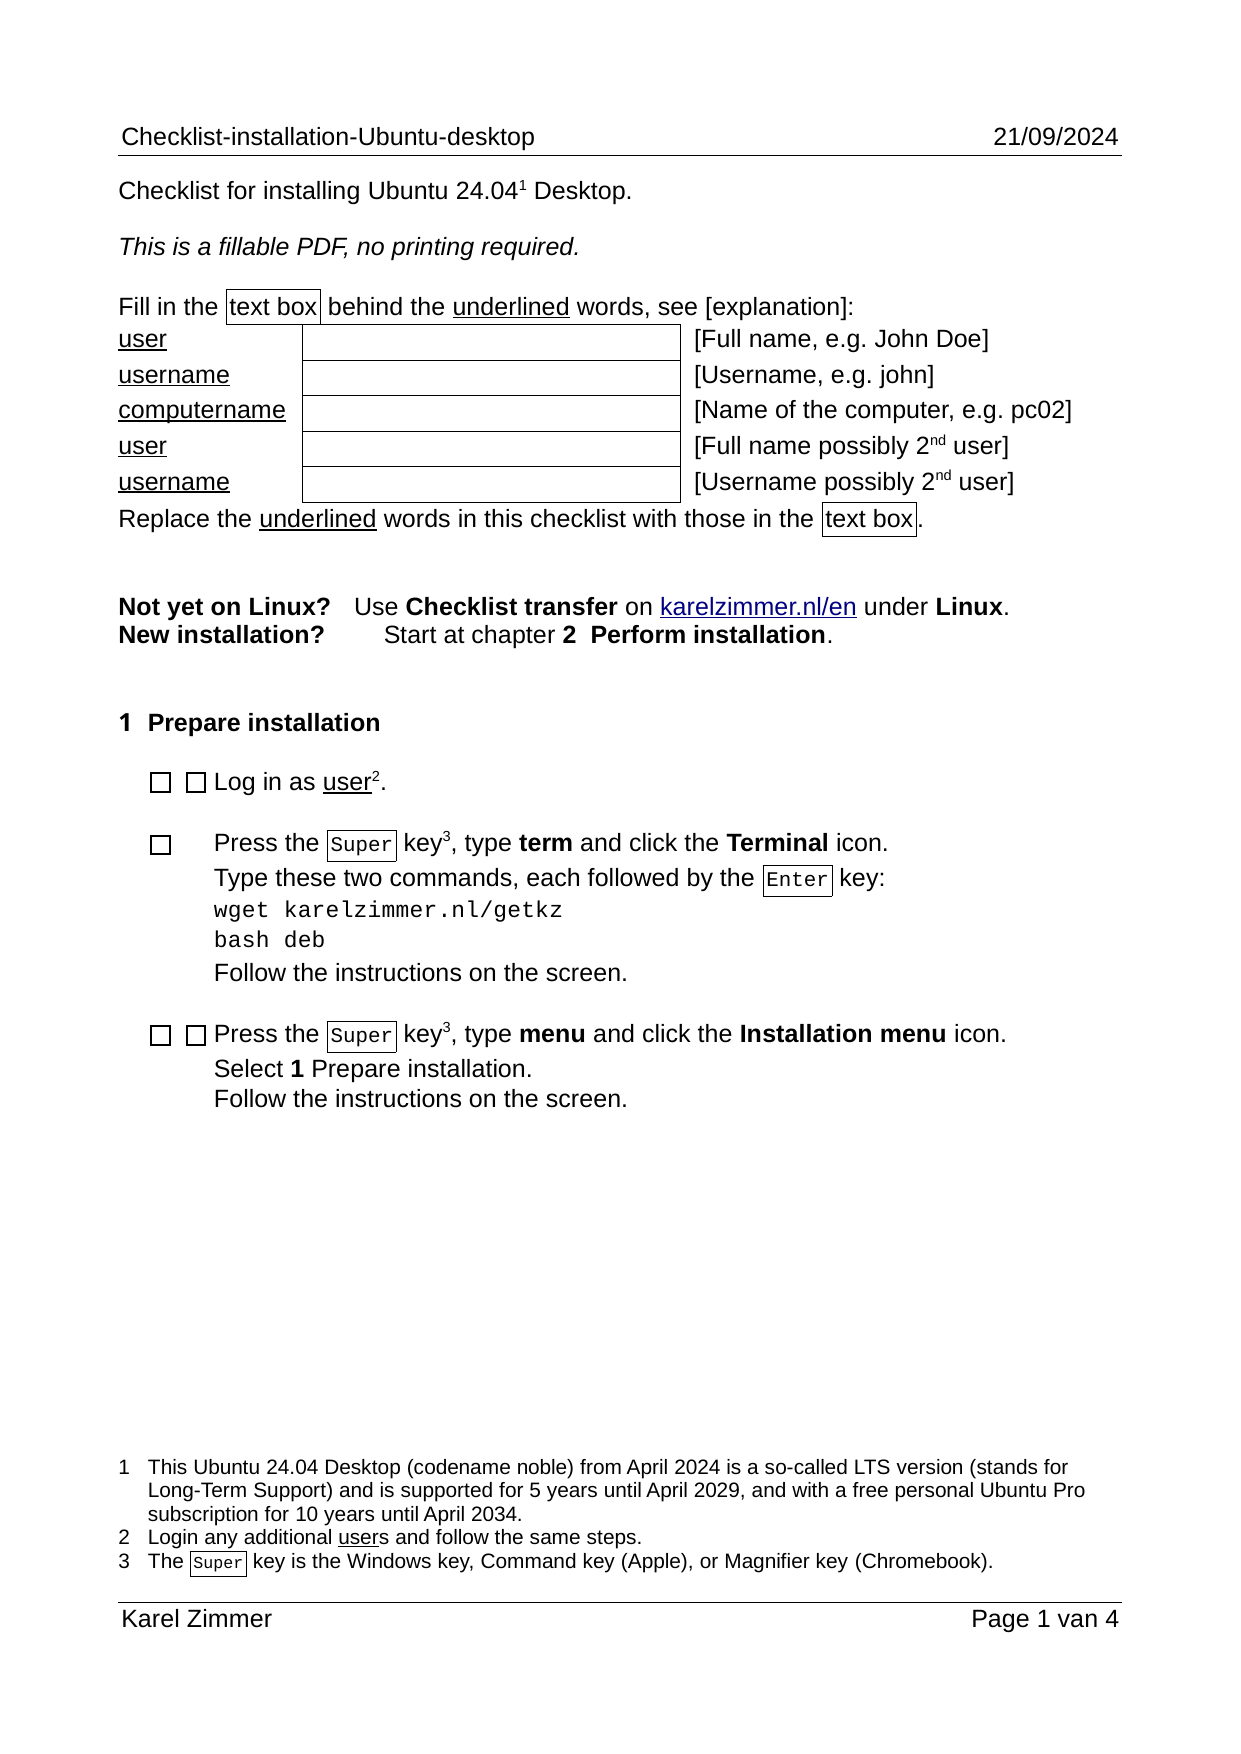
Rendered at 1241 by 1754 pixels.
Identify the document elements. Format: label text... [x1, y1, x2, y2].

table_cell Press the Super key, type term and click the Terminal icon. [213, 828, 1122, 862]
text [Name of the computer, e.g. pc02] [681, 395, 1122, 431]
table_cell [142, 828, 177, 862]
text [Full name, e.g. John Doe] [681, 324, 1122, 360]
table_cell [118, 798, 142, 828]
table_cell bash deb [213, 928, 1122, 958]
table_cell [177, 863, 213, 897]
table_header Log in as USER. [213, 767, 1122, 797]
table_cell [142, 1084, 177, 1114]
text behind the underlined words, see [explanation]: [321, 289, 1122, 324]
table_cell [118, 1084, 142, 1114]
table_cell [118, 928, 142, 958]
table_cell [177, 798, 213, 828]
text This Ubuntu 24.04 Desktop (codename noble) from April 2024 is a so-called LTS version (stands for Long-Term Support) and is supported for 5 years until April 2029, and with a free personal Ubuntu Pro subscription for 10 years until April 2034. [118, 1455, 1122, 1526]
table_cell [118, 828, 142, 862]
table_cell [118, 897, 142, 928]
table_cell [177, 828, 213, 862]
table_cell [177, 897, 213, 928]
text New installation? Start at chapter 2 Perform installation. [118, 621, 1122, 649]
table_cell [118, 1019, 142, 1053]
table_cell [118, 988, 142, 1018]
text [Full name possibly 2nd user] [681, 431, 1122, 466]
text COMPUTERNAme [118, 395, 302, 431]
table_header [177, 767, 213, 797]
text Not yet on Linux? Use Checklist transfer on karelzimmer.nl/en under Linux. [118, 593, 1122, 621]
table_cell [213, 798, 1122, 828]
text text box [227, 290, 320, 324]
text user [118, 324, 302, 360]
table_cell [142, 897, 177, 928]
table_cell [118, 958, 142, 988]
text Checklist for installing Ubuntu 24.04 Desktop. [118, 177, 1122, 205]
text USERname [118, 360, 302, 395]
text text box [823, 503, 916, 536]
table_cell [142, 928, 177, 958]
list Prepare installation [118, 705, 1122, 739]
table_cell [118, 863, 142, 897]
table_cell Follow the instructions on the screen. [213, 958, 1122, 988]
table_header [118, 767, 142, 797]
table_cell [177, 1019, 213, 1053]
table_cell Follow the instructions on the screen. [213, 1084, 1122, 1114]
table_cell [177, 1053, 213, 1084]
table_cell [142, 798, 177, 828]
table_cell Select 1 Prepare installation. [213, 1053, 1122, 1084]
table_cell [142, 1053, 177, 1084]
table_cell [177, 958, 213, 988]
table_cell [213, 988, 1122, 1018]
table_cell Press the Super key3, type menu and click the Installation menu icon. [213, 1019, 1122, 1053]
text [Username, e.g. john] [681, 360, 1122, 395]
table_cell [142, 988, 177, 1018]
text USER [118, 431, 302, 466]
table_cell [118, 1053, 142, 1084]
text . [917, 502, 1122, 537]
table_cell [142, 958, 177, 988]
text Fill in the [118, 289, 226, 324]
table_cell wget karelzimmer.nl/getkz [213, 897, 1122, 928]
table_header [142, 767, 177, 797]
table_cell [142, 1019, 177, 1053]
table_cell [177, 988, 213, 1018]
text Replace the underlined words in this checklist with those in the [118, 502, 822, 537]
table_cell [142, 863, 177, 897]
table_cell Type these two commands, each followed by the Enter key: [213, 863, 1122, 897]
table_cell [177, 928, 213, 958]
text USERName [118, 466, 302, 502]
table_cell [177, 1084, 213, 1114]
text This is a fillable PDF, no printing required. [118, 233, 1122, 261]
text [Username possibly 2nd user] [681, 466, 1122, 502]
